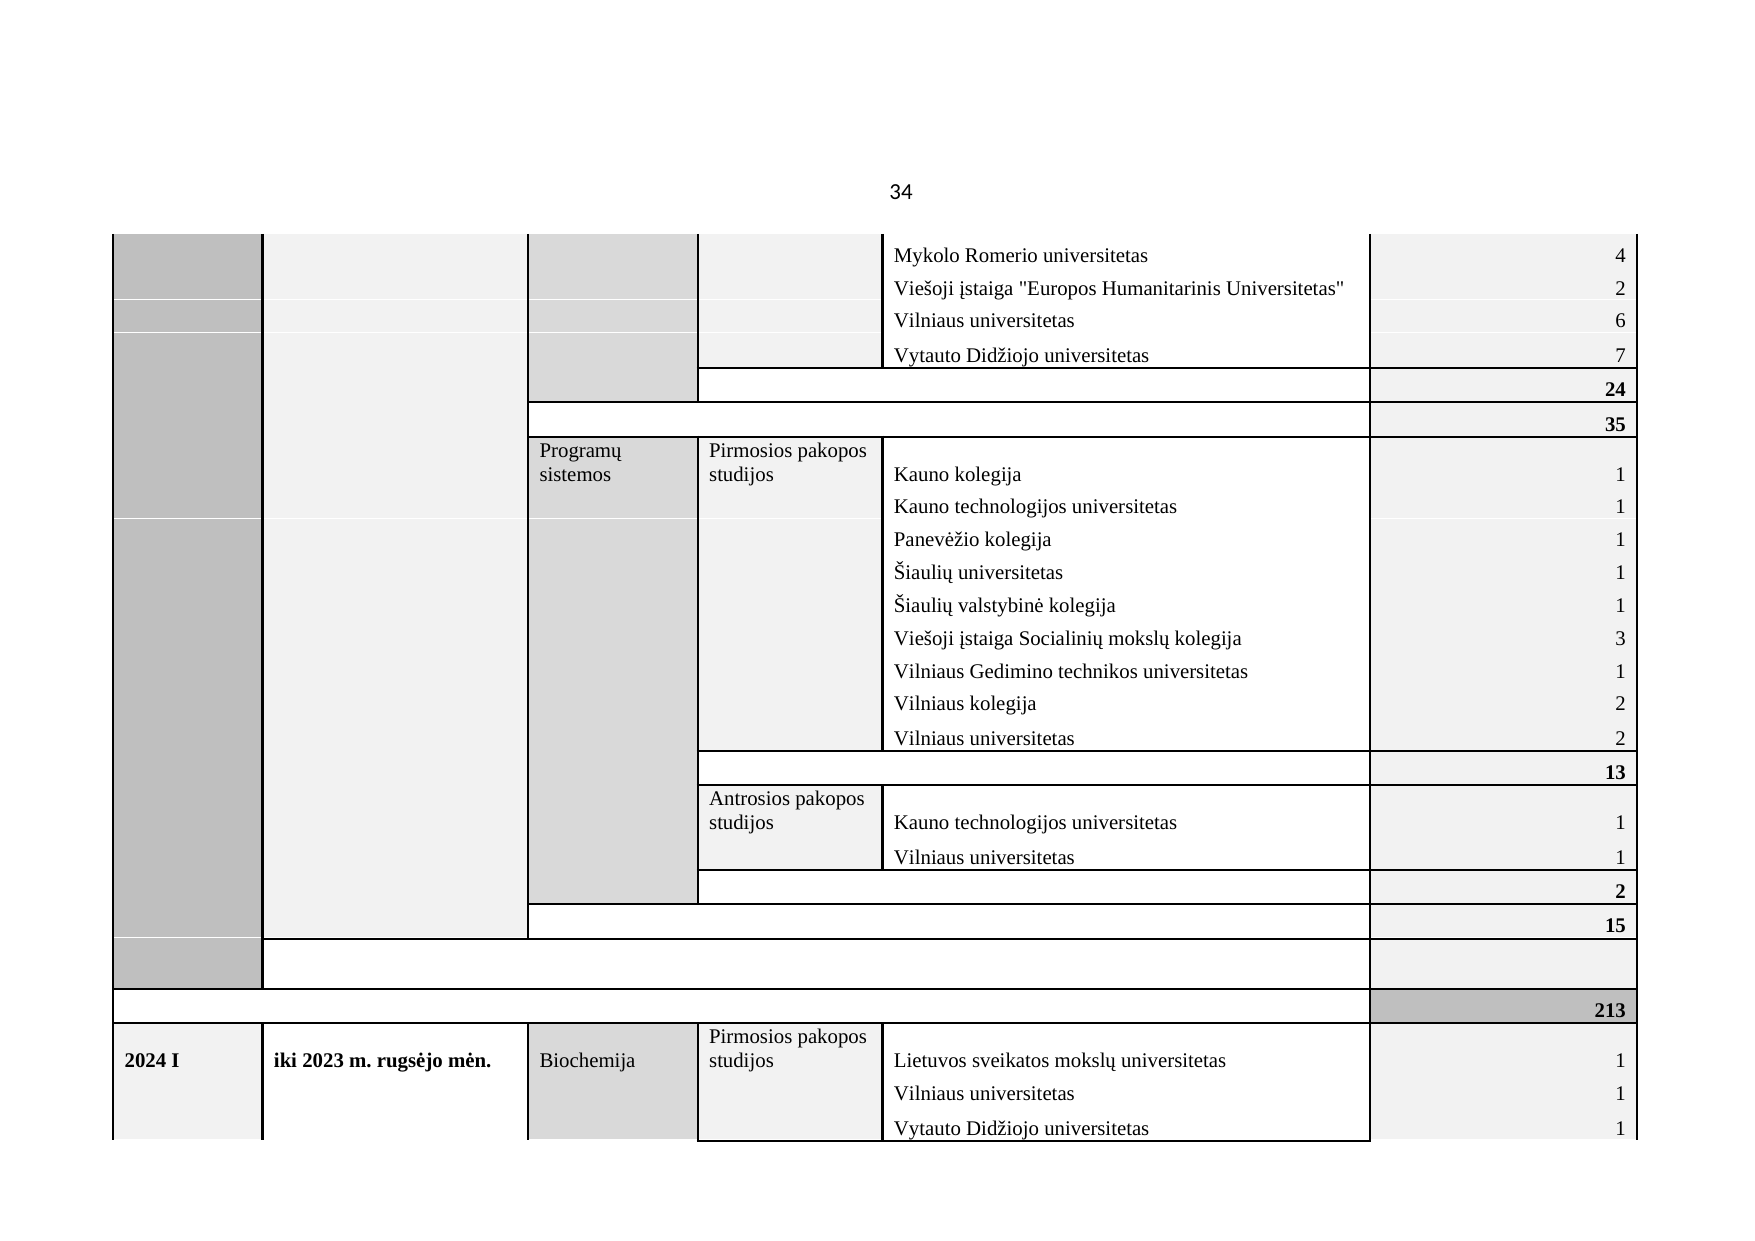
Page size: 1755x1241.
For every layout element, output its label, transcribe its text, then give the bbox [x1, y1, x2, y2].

table_cell [529, 486, 697, 518]
table_cell 1 [1371, 1072, 1636, 1105]
table_cell 2 [1371, 267, 1636, 299]
table_cell 2024 I [114, 1024, 261, 1072]
table_cell Antrosios pakopos studijos Suma [699, 369, 1369, 401]
table_cell [529, 750, 697, 784]
table_cell 2 [1371, 683, 1636, 715]
table_cell 1 [1371, 650, 1636, 683]
table_cell [114, 869, 261, 903]
table_cell 24 [1371, 369, 1636, 401]
table_cell 1 [1371, 551, 1636, 584]
table_cell [883, 940, 1369, 988]
table_cell 2 [1371, 715, 1636, 750]
table_cell [264, 1072, 527, 1105]
table_cell Pirmosios pakopos studijos [699, 1024, 881, 1072]
table_cell [114, 519, 261, 551]
table_cell [698, 990, 882, 1022]
table_cell 35 [1371, 403, 1636, 436]
table_cell Panevėžio kolegija [884, 519, 1369, 551]
table_cell 1 [1371, 786, 1636, 834]
table_cell [529, 650, 697, 683]
table_cell [883, 990, 1369, 1022]
table_cell [529, 715, 697, 750]
table_cell Biochemija [529, 1024, 697, 1072]
table_cell [264, 234, 527, 267]
table_cell [699, 715, 881, 750]
table_cell [114, 750, 261, 784]
table_cell Pirmosios pakopos studijos [699, 438, 881, 486]
table_cell [699, 333, 881, 367]
table_cell Viešoji įstaiga Socialinių mokslų kolegija [884, 617, 1369, 650]
table_cell [529, 1105, 697, 1139]
table_cell [529, 1072, 697, 1105]
table_cell [114, 650, 261, 683]
table_cell 1 [1371, 1105, 1636, 1139]
table_cell 15 [1371, 905, 1636, 937]
table_cell [529, 267, 697, 299]
table_cell Šiaulių valstybinė kolegija [884, 584, 1369, 617]
table_cell [264, 1105, 527, 1139]
table_cell [114, 584, 261, 617]
table_cell [114, 267, 261, 299]
table_cell [264, 715, 527, 750]
table_cell Kauno technologijos universitetas [884, 486, 1369, 518]
table_cell 13 [1371, 752, 1636, 784]
table_cell Mykolo Romerio universitetas [884, 234, 1369, 267]
table_cell [114, 367, 261, 401]
table_cell [699, 267, 881, 299]
table_cell 213 [1371, 990, 1636, 1022]
table_cell [114, 715, 261, 750]
table_cell 1 [1371, 834, 1636, 869]
table_cell 7 [1371, 333, 1636, 367]
table_cell [114, 938, 261, 988]
table_cell Pirmosios pakopos studijos Suma [699, 752, 1369, 784]
table_cell 4 [1371, 234, 1636, 267]
table_cell [264, 436, 527, 486]
table_cell Šiaulių universitetas [884, 551, 1369, 584]
table_cell [264, 869, 527, 903]
table_cell Programų sistemos [529, 438, 697, 486]
table_cell [699, 1105, 881, 1139]
table_cell [529, 519, 697, 551]
table_cell [114, 333, 261, 367]
table_cell [529, 584, 697, 617]
table_cell [264, 683, 527, 715]
table_cell [114, 401, 261, 436]
table_cell [699, 300, 881, 332]
table_cell [264, 903, 527, 937]
table_cell Vilniaus universitetas [884, 715, 1369, 750]
table_cell Vilniaus Gedimino technikos universitetas [884, 650, 1369, 683]
table_cell Kauno kolegija [884, 438, 1369, 486]
table_cell Kauno technologijos universitetas [884, 786, 1369, 834]
table_cell [529, 784, 697, 834]
table_cell 1 [1371, 486, 1636, 518]
table_cell [528, 990, 698, 1022]
table_cell 1 [1371, 584, 1636, 617]
table_cell [529, 367, 697, 401]
table_cell [114, 551, 261, 584]
table_cell [529, 300, 697, 332]
table_cell [529, 551, 697, 584]
table_cell [264, 584, 527, 617]
table_cell Politikos mokslai Suma [529, 403, 882, 436]
table_cell [883, 905, 1369, 937]
table_cell [114, 436, 261, 486]
table_cell [529, 617, 697, 650]
table_cell [264, 750, 527, 784]
table_cell Antrosios pakopos studijos [699, 786, 881, 834]
table_cell [114, 683, 261, 715]
table_cell 6 [1371, 300, 1636, 332]
table_cell [114, 234, 261, 267]
table_cell [528, 940, 698, 988]
table_cell 3 [1371, 617, 1636, 650]
table_cell [264, 617, 527, 650]
table_cell [699, 551, 881, 584]
table_cell [264, 333, 527, 367]
table_cell [529, 234, 697, 267]
table_cell [529, 869, 697, 903]
table_cell Vilniaus universitetas [884, 834, 1369, 869]
table_cell [699, 234, 881, 267]
table_cell [264, 486, 527, 518]
table_cell Antrosios pakopos studijos Suma [699, 871, 1369, 903]
table_cell [699, 1072, 881, 1105]
table_cell [699, 650, 881, 683]
table_cell [264, 300, 527, 332]
table_cell [264, 834, 527, 869]
table_cell [114, 1072, 261, 1105]
table_cell 1 [1371, 1024, 1636, 1072]
table_cell Lietuvos sveikatos mokslų universitetas [884, 1024, 1369, 1072]
table_cell [263, 990, 528, 1022]
table_cell [114, 903, 261, 937]
table_cell [114, 486, 261, 518]
table_cell [699, 486, 881, 518]
table_cell 1 [1371, 438, 1636, 486]
table_cell [264, 367, 527, 401]
table_cell iki 2023 m. rugsėjo mėn. [264, 1024, 527, 1072]
table_cell [264, 784, 527, 834]
table_cell Vilniaus kolegija [884, 683, 1369, 715]
table_cell [699, 519, 881, 551]
table_cell [114, 834, 261, 869]
table_cell [264, 650, 527, 683]
table_cell [529, 683, 697, 715]
table_cell [699, 584, 881, 617]
table_cell Viešoji įstaiga "Europos Humanitarinis Universitetas" [884, 267, 1369, 299]
table_cell 2 [1371, 871, 1636, 903]
table_cell Vytauto Didžiojo universitetas [884, 1105, 1369, 1139]
table_cell [114, 617, 261, 650]
table_cell [114, 1105, 261, 1139]
table_cell [529, 834, 697, 869]
table_cell Vilniaus universitetas [884, 1072, 1369, 1105]
table_cell Vytauto Didžiojo universitetas [884, 333, 1369, 367]
table_cell [699, 834, 881, 869]
table_cell [698, 940, 882, 988]
table_cell [114, 784, 261, 834]
table_cell [529, 333, 697, 367]
table_cell 2023 II Suma [114, 990, 262, 1022]
table_cell [114, 300, 261, 332]
table_cell [699, 683, 881, 715]
table_cell [264, 551, 527, 584]
table_cell [264, 401, 527, 436]
table_cell Programų sistemos Suma [529, 905, 882, 937]
table_cell Vilniaus universitetas [884, 300, 1369, 332]
table_cell [699, 617, 881, 650]
table_cell [264, 519, 527, 551]
table_cell 1 [1371, 519, 1636, 551]
table_cell 213 [1371, 940, 1636, 988]
table_cell iki 2023 m. vasario mėn. Suma [264, 940, 528, 988]
table_cell [264, 267, 527, 299]
table_cell [883, 403, 1369, 436]
